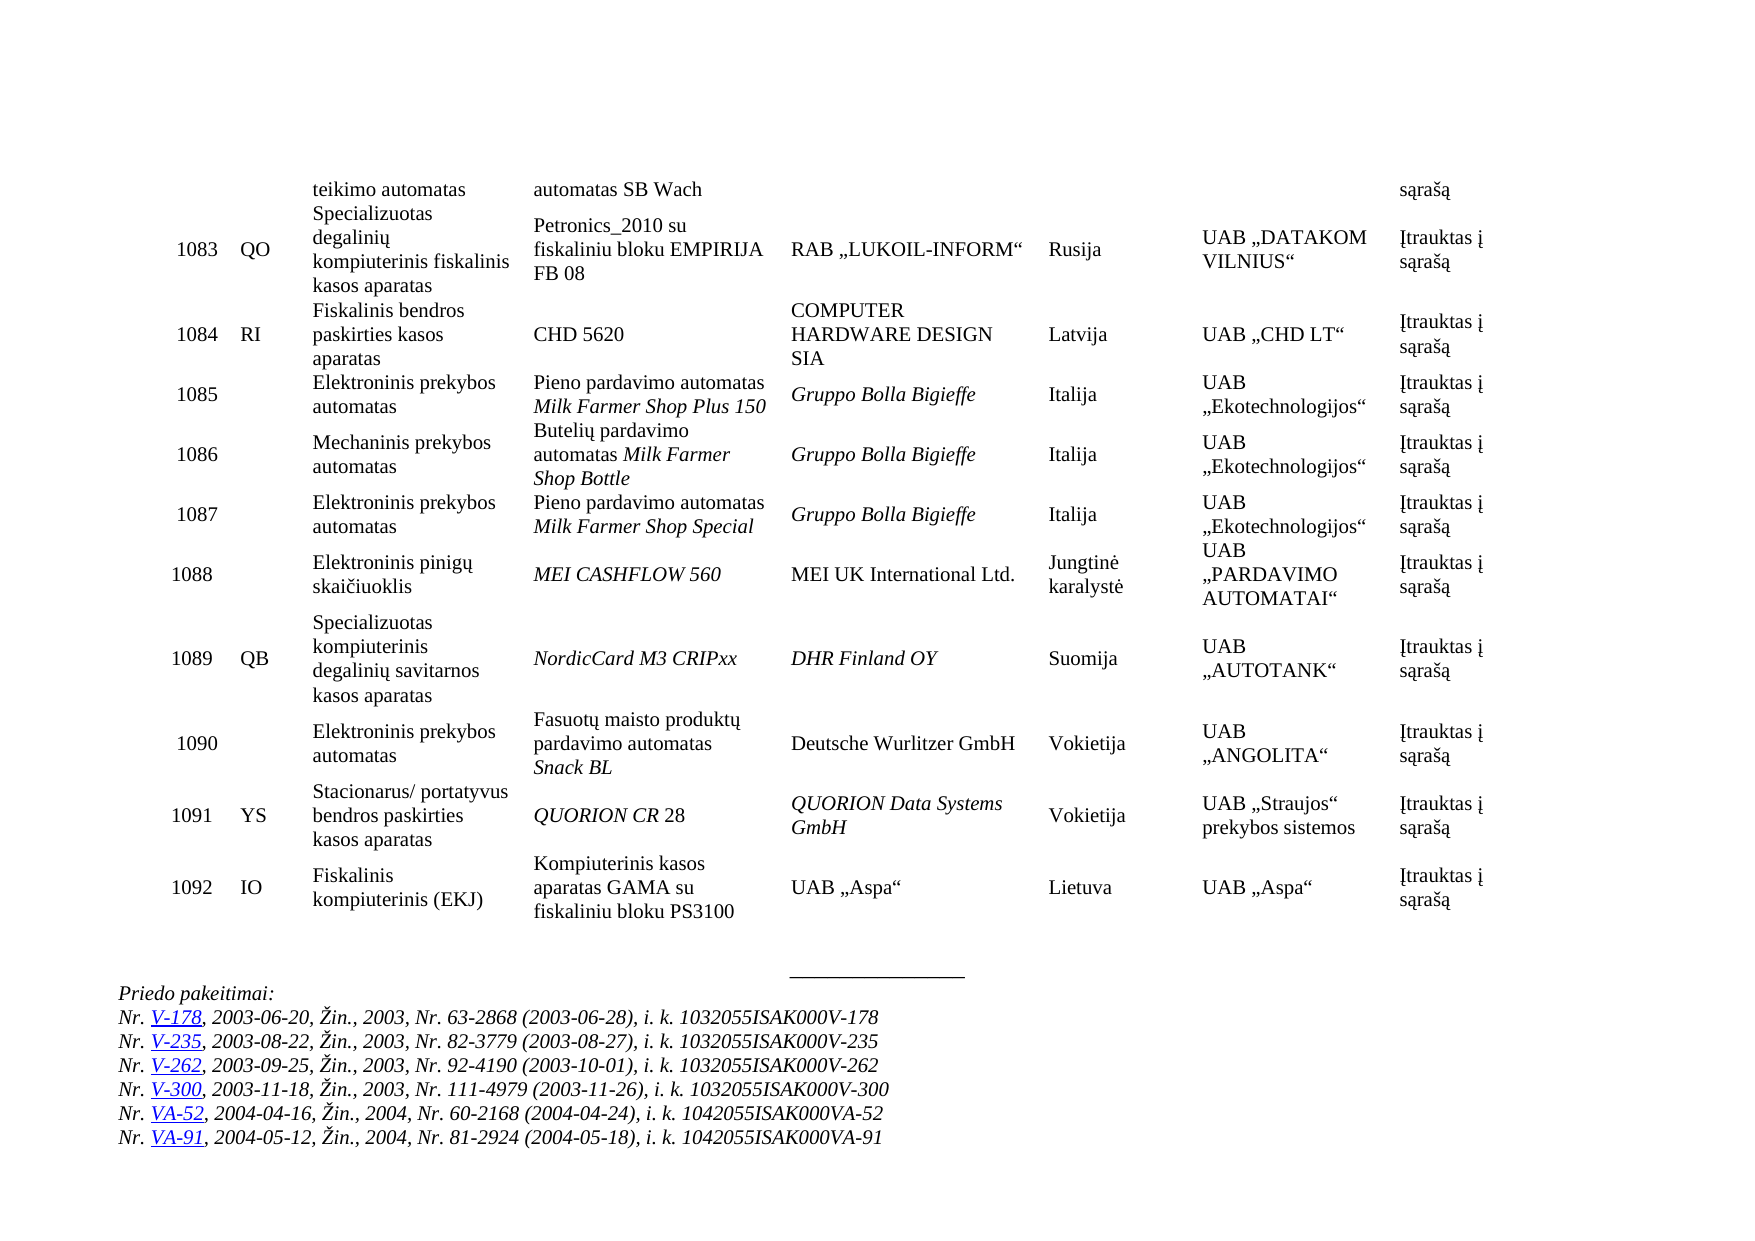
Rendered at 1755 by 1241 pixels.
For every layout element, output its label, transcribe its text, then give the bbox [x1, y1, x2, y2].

table_cell Lietuva [1037, 851, 1191, 923]
table_cell Įtrauktas į sąrašą [1388, 779, 1536, 851]
table_cell Rusija [1037, 201, 1191, 297]
table_cell Gruppo Bolla Bigieffe [780, 490, 1037, 538]
table_cell Gruppo Bolla Bigieffe [780, 370, 1037, 418]
table_cell Įtrauktas į sąrašą [1388, 851, 1536, 923]
table_cell Fiskalinis kompiuterinis (EKJ) [301, 851, 522, 923]
table_cell Įtrauktas į sąrašą [1388, 707, 1536, 779]
table_cell Specializuotas kompiuterinis degalinių savitarnos kasos aparatas [301, 610, 522, 707]
table_cell Elektroninis prekybos automatas [301, 490, 522, 538]
text Nr. V-178, 2003-06-20, Žin., 2003, Nr. 63-2868 (2003-06-28), i. k. 1032055ISAK000V-178 [118, 1005, 1636, 1029]
table_cell RAB „LUKOIL-INFORM“ [780, 201, 1037, 297]
table_cell QO [229, 201, 301, 297]
table_cell 1085 [100, 370, 229, 418]
table_cell [229, 490, 301, 538]
table_cell [229, 418, 301, 490]
table_cell YS [229, 779, 301, 851]
table_cell Įtrauktas į sąrašą [1388, 538, 1536, 610]
table_cell 1092 [100, 851, 229, 923]
table_cell 1086 [100, 418, 229, 490]
table_cell UAB „CHD LT“ [1191, 298, 1388, 370]
table_cell Italija [1037, 370, 1191, 418]
table_cell Kompiuterinis kasos aparatas GAMA su fiskaliniu bloku PS3100 [522, 851, 779, 923]
table_cell Butelių pardavimo automatas Milk Farmer Shop Bottle [522, 418, 779, 490]
table_cell DHR Finland OY [780, 610, 1037, 707]
text Nr. V-300, 2003-11-18, Žin., 2003, Nr. 111-4979 (2003-11-26), i. k. 1032055ISAK000V-300 [118, 1077, 1636, 1101]
table_cell RI [229, 298, 301, 370]
table_cell Stacionarus/ portatyvus bendros paskirties kasos aparatas [301, 779, 522, 851]
text Nr. VA-91, 2004-05-12, Žin., 2004, Nr. 81-2924 (2004-05-18), i. k. 1042055ISAK000VA-91 [118, 1125, 1636, 1149]
table_cell [229, 538, 301, 610]
text Nr. V-235, 2003-08-22, Žin., 2003, Nr. 82-3779 (2003-08-27), i. k. 1032055ISAK000V-235 [118, 1029, 1636, 1053]
table_cell 1090 [100, 707, 229, 779]
table_cell Įtrauktas į sąrašą [1388, 418, 1536, 490]
table_cell QB [229, 610, 301, 707]
table_cell 1091 [100, 779, 229, 851]
table_cell UAB „Ekotechnologijos“ [1191, 490, 1388, 538]
text Nr. V-262, 2003-09-25, Žin., 2003, Nr. 92-4190 (2003-10-01), i. k. 1032055ISAK000V-262 [118, 1053, 1636, 1077]
table_cell Įtrauktas į sąrašą [1388, 298, 1536, 370]
table_cell [100, 177, 229, 201]
table_cell Pieno pardavimo automatas Milk Farmer Shop Plus 150 [522, 370, 779, 418]
table_cell Fasuotų maisto produktų pardavimo automatas Snack BL [522, 707, 779, 779]
table_cell [780, 177, 1037, 201]
table_cell Fiskalinis bendros paskirties kasos aparatas [301, 298, 522, 370]
table_cell UAB „PARDAVIMO AUTOMATAI“ [1191, 538, 1388, 610]
table_cell UAB „Ekotechnologijos“ [1191, 370, 1388, 418]
table_cell Elektroninis prekybos automatas [301, 370, 522, 418]
table_cell COMPUTER HARDWARE DESIGN SIA [780, 298, 1037, 370]
table_cell CHD 5620 [522, 298, 779, 370]
table_cell 1089 [100, 610, 229, 707]
table_cell UAB „Ekotechnologijos“ [1191, 418, 1388, 490]
table_cell Elektroninis pinigų skaičiuoklis [301, 538, 522, 610]
table_cell [1191, 177, 1388, 201]
table_cell UAB „DATAKOM VILNIUS“ [1191, 201, 1388, 297]
table_cell sąrašą [1388, 177, 1536, 201]
table_cell NordicCard M3 CRIPxx [522, 610, 779, 707]
text ______________ [118, 952, 1636, 981]
table_cell Elektroninis prekybos automatas [301, 707, 522, 779]
text Priedo pakeitimai: [118, 981, 1636, 1005]
table_cell Vokietija [1037, 779, 1191, 851]
table_cell 1087 [100, 490, 229, 538]
table_cell Italija [1037, 490, 1191, 538]
table_cell 1083 [100, 201, 229, 297]
table_cell Italija [1037, 418, 1191, 490]
table_cell teikimo automatas [301, 177, 522, 201]
table_cell UAB „Aspa“ [1191, 851, 1388, 923]
table_cell Mechaninis prekybos automatas [301, 418, 522, 490]
table_cell [1037, 177, 1191, 201]
table_cell UAB „AUTOTANK“ [1191, 610, 1388, 707]
table_cell Vokietija [1037, 707, 1191, 779]
table_cell Specializuotas degalinių kompiuterinis fiskalinis kasos aparatas [301, 201, 522, 297]
table_cell Jungtinė karalystė [1037, 538, 1191, 610]
table_cell Įtrauktas į sąrašą [1388, 201, 1536, 297]
table_cell Įtrauktas į sąrašą [1388, 370, 1536, 418]
table_cell Petronics_2010 su fiskaliniu bloku EMPIRIJA FB 08 [522, 201, 779, 297]
table_cell Įtrauktas į sąrašą [1388, 490, 1536, 538]
table_cell Pieno pardavimo automatas Milk Farmer Shop Special [522, 490, 779, 538]
table_cell [229, 370, 301, 418]
table_cell IO [229, 851, 301, 923]
table_cell automatas SB Wach [522, 177, 779, 201]
table_cell Įtrauktas į sąrašą [1388, 610, 1536, 707]
table_cell UAB „Straujos“ prekybos sistemos [1191, 779, 1388, 851]
table_cell MEI UK International Ltd. [780, 538, 1037, 610]
table_cell QUORION CR 28 [522, 779, 779, 851]
table_cell MEI CASHFLOW 560 [522, 538, 779, 610]
table_cell Suomija [1037, 610, 1191, 707]
table_cell [229, 177, 301, 201]
table_cell Deutsche Wurlitzer GmbH [780, 707, 1037, 779]
table_cell [229, 707, 301, 779]
table_cell UAB „ANGOLITA“ [1191, 707, 1388, 779]
table_cell QUORION Data Systems GmbH [780, 779, 1037, 851]
table_cell 1088 [100, 538, 229, 610]
text Nr. VA-52, 2004-04-16, Žin., 2004, Nr. 60-2168 (2004-04-24), i. k. 1042055ISAK000VA-52 [118, 1101, 1636, 1125]
table_cell UAB „Aspa“ [780, 851, 1037, 923]
table_cell 1084 [100, 298, 229, 370]
table_cell Latvija [1037, 298, 1191, 370]
table_cell Gruppo Bolla Bigieffe [780, 418, 1037, 490]
